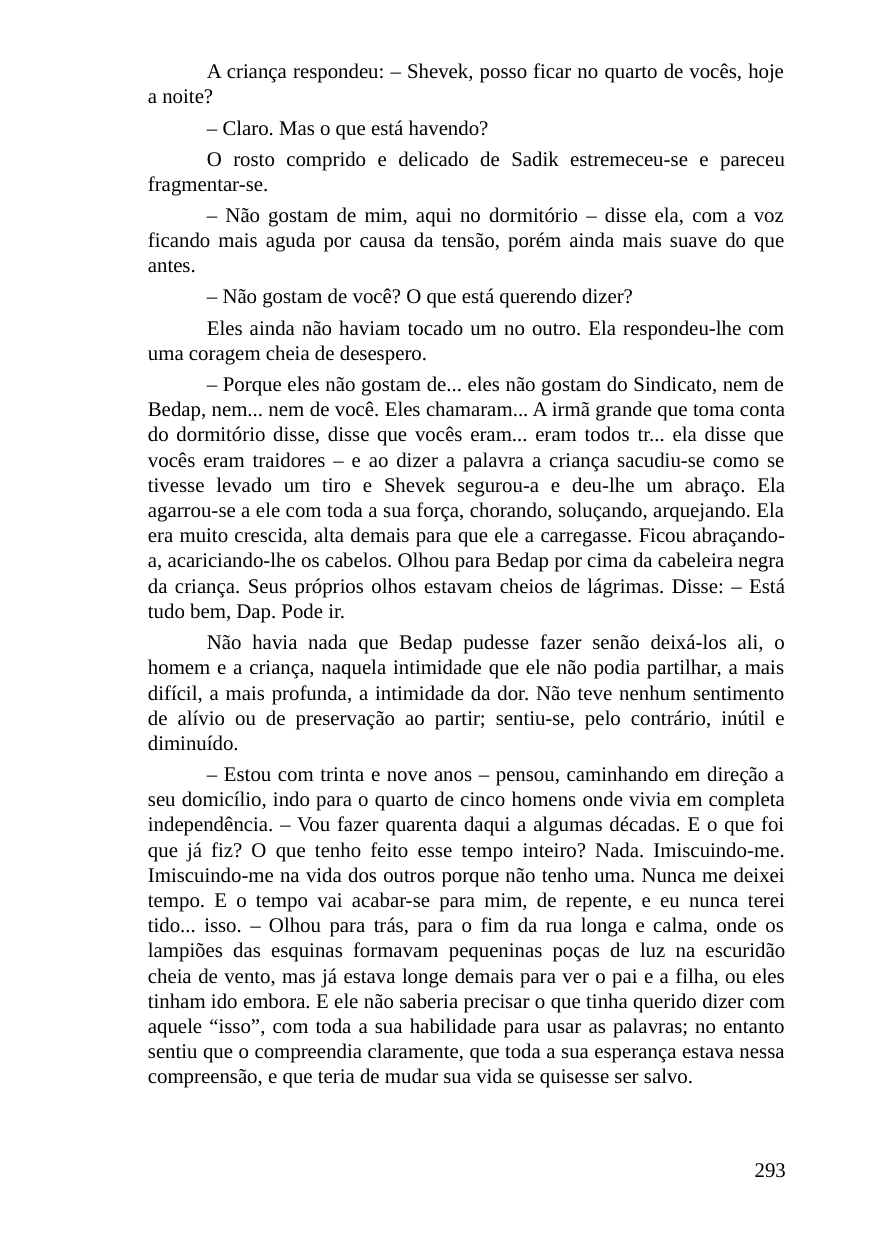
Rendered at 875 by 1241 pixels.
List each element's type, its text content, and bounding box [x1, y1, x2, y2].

text Não havia nada que Bedap pudesse fazer senão deixá-los ali, o homem e a criança, naquela intimidade que ele não podia partilhar, a mais difícil, a mais profunda, a intimidade da dor. Não teve nenhum sentimento de alívio ou de preservação ao partir; sentiu-se, pelo contrário, inútil e diminuído. [148, 630, 786, 755]
text O rosto comprido e delicado de Sadik estremeceu-se e pareceu fragmentar-se. [148, 147, 786, 196]
text – Porque eles não gostam de... eles não gostam do Sindicato, nem de Bedap, nem... nem de você. Eles chamaram... A irmã grande que toma conta do dormitório disse, disse que vocês eram... eram todos tr... ela disse que vocês eram traidores – e ao dizer a palavra a criança sacudiu-se como se tivesse levado um tiro e Shevek segurou-a e deu-lhe um abraço. Ela agarrou-se a ele com toda a sua força, chorando, soluçando, arquejando. Ela era muito crescida, alta demais para que ele a carregasse. Ficou abraçando-a, acariciando-lhe os cabelos. Olhou para Bedap por cima da cabeleira negra da criança. Seus próprios olhos estavam cheios de lágrimas. Disse: – Está tudo bem, Dap. Pode ir. [148, 372, 786, 623]
text – Claro. Mas o que está havendo? [148, 115, 786, 139]
text – Não gostam de você? O que está querendo dizer? [148, 284, 786, 308]
text – Não gostam de mim, aqui no dormitório – disse ela, com a voz ficando mais aguda por causa da tensão, porém ainda mais suave do que antes. [148, 203, 786, 277]
text – Estou com trinta e nove anos – pensou, caminhando em direção a seu domicílio, indo para o quarto de cinco homens onde vivia em completa independência. – Vou fazer quarenta daqui a algumas décadas. E o que foi que já fiz? O que tenho feito esse tempo inteiro? Nada. Imiscuindo-me. Imiscuindo-me na vida dos outros porque não tenho uma. Nunca me deixei tempo. E o tempo vai acabar-se para mim, de repente, e eu nunca terei tido... isso. – Olhou para trás, para o fim da rua longa e calma, onde os lampiões das esquinas formavam pequeninas poças de luz na escuridão cheia de vento, mas já estava longe demais para ver o pai e a filha, ou eles tinham ido embora. E ele não saberia precisar o que tinha querido dizer com aquele “isso”, com toda a sua habilidade para usar as palavras; no entanto sentiu que o compreendia claramente, que toda a sua esperança estava nessa compreensão, e que teria de mudar sua vida se quisesse ser salvo. [148, 762, 786, 1088]
text Eles ainda não haviam tocado um no outro. Ela respondeu-lhe com uma coragem cheia de desespero. [148, 316, 786, 365]
text A criança respondeu: – Shevek, posso ficar no quarto de vocês, hoje a noite? [148, 59, 786, 108]
